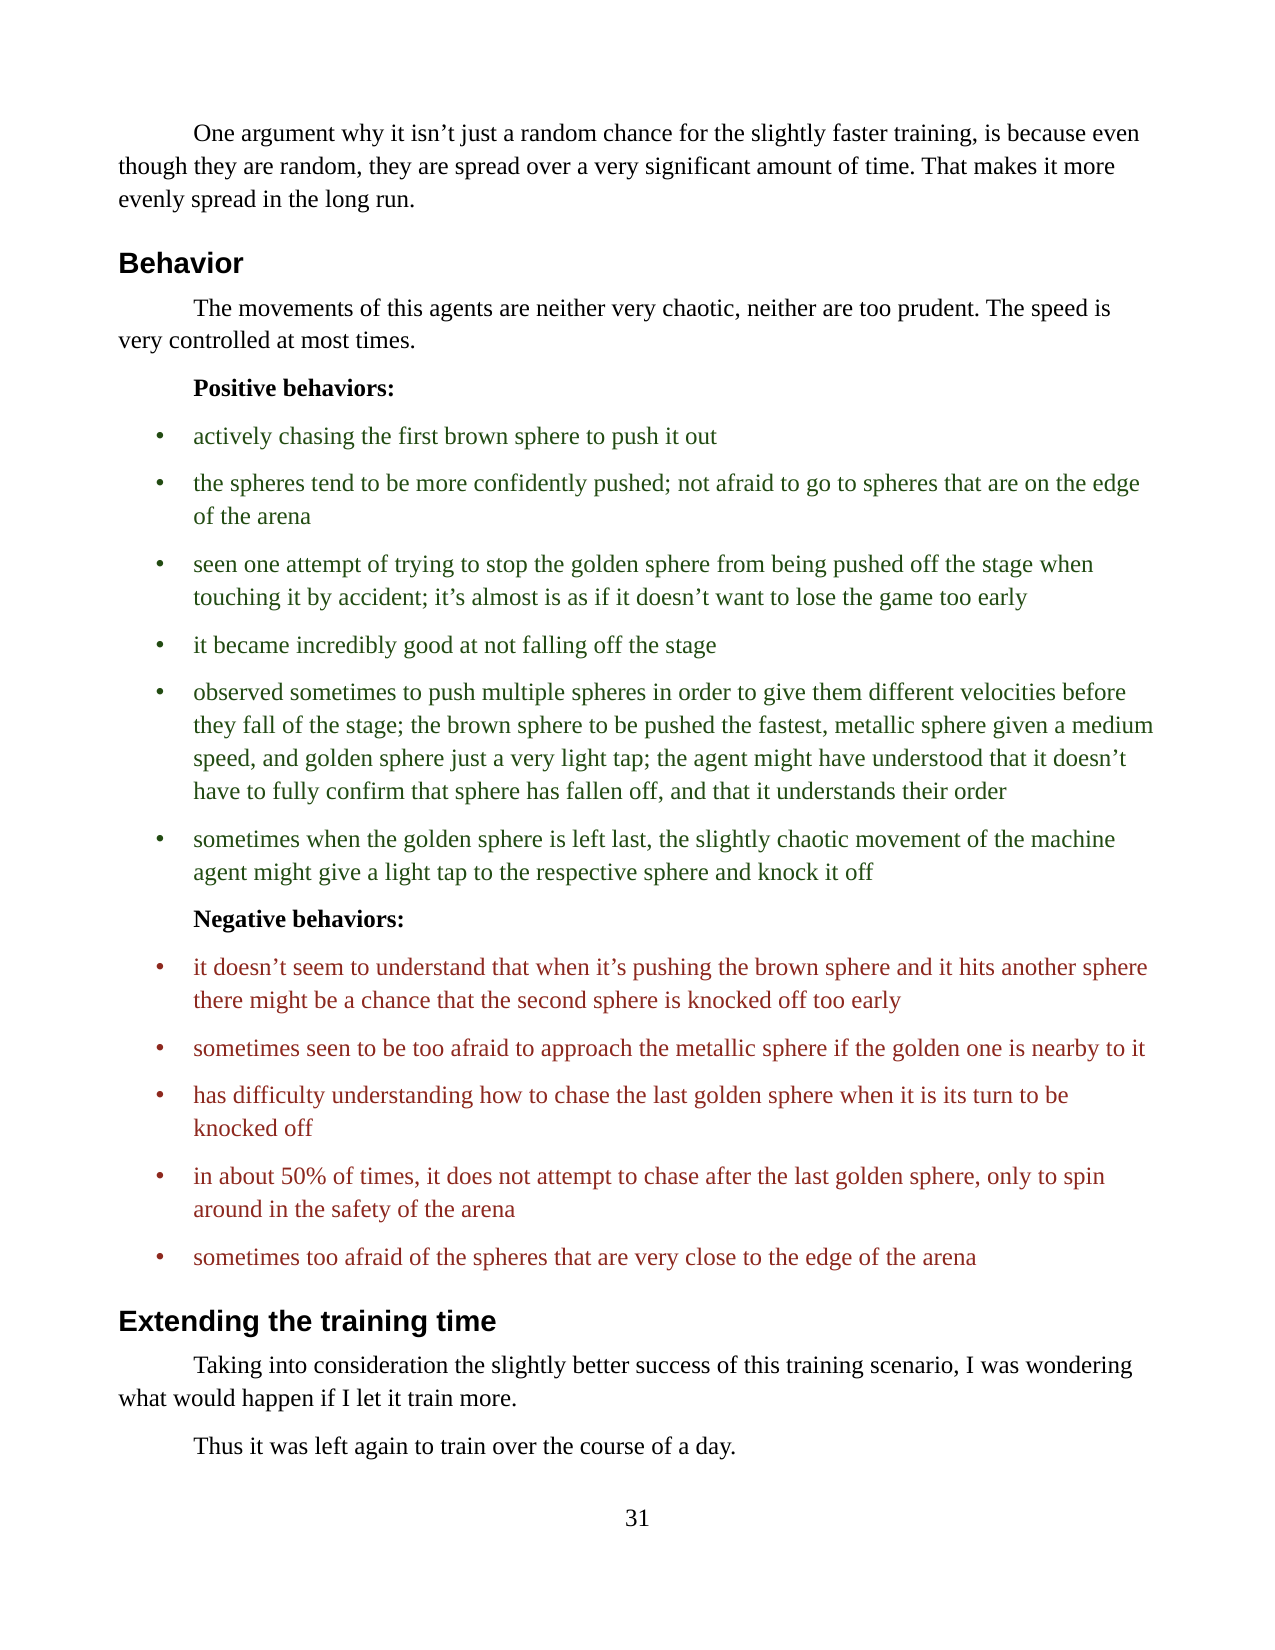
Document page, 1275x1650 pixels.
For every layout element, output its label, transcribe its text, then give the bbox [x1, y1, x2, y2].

list has difficulty understanding how to chase the last golden sphere when it is its turn to be knocked off [156, 1080, 1157, 1142]
list seen one attempt of trying to stop the golden sphere from being pushed off the stage when touching it by accident; it’s almost is as if it doesn’t want to lose the game too early [156, 549, 1157, 611]
subtitle Behavior [118, 246, 1157, 280]
subtitle Extending the training time [118, 1304, 1157, 1338]
text Positive behaviors: [118, 373, 1157, 402]
list sometimes when the golden sphere is left last, the slightly chaotic movement of the machine agent might give a light tap to the respective sphere and knock it off [156, 824, 1157, 886]
list the spheres tend to be more confidently pushed; not afraid to go to spheres that are on the edge of the arena [156, 468, 1157, 530]
list actively chasing the first brown sphere to push it out [156, 421, 1157, 449]
list it became incredibly good at not falling off the stage [156, 630, 1157, 658]
list sometimes seen to be too afraid to approach the metallic sphere if the golden one is nearby to it [156, 1033, 1157, 1062]
list in about 50% of times, it does not attempt to chase after the last golden sphere, only to spin around in the safety of the arena [156, 1161, 1157, 1223]
text One argument why it isn’t just a random chance for the slightly faster training, is because even though they are random, they are spread over a very significant amount of time. That makes it more evenly spread in the long run. [118, 118, 1157, 213]
list Negative behaviors: [156, 904, 1157, 933]
list sometimes too afraid of the spheres that are very close to the edge of the arena [156, 1242, 1157, 1270]
text Thus it was left again to train over the course of a day. [118, 1431, 1157, 1459]
text The movements of this agents are neither very chaotic, neither are too prudent. The speed is very controlled at most times. [118, 293, 1157, 354]
list it doesn’t seem to understand that when it’s pushing the brown sphere and it hits another sphere there might be a chance that the second sphere is knocked off too early [156, 952, 1157, 1014]
list observed sometimes to push multiple spheres in order to give them different velocities before they fall of the stage; the brown sphere to be pushed the fastest, metallic sphere given a medium speed, and golden sphere just a very light tap; the agent might have understood that it doesn’t have to fully confirm that sphere has fallen off, and that it understands their order [156, 677, 1157, 805]
text Taking into consideration the slightly better success of this training scenario, I was wondering what would happen if I let it train more. [118, 1350, 1157, 1412]
